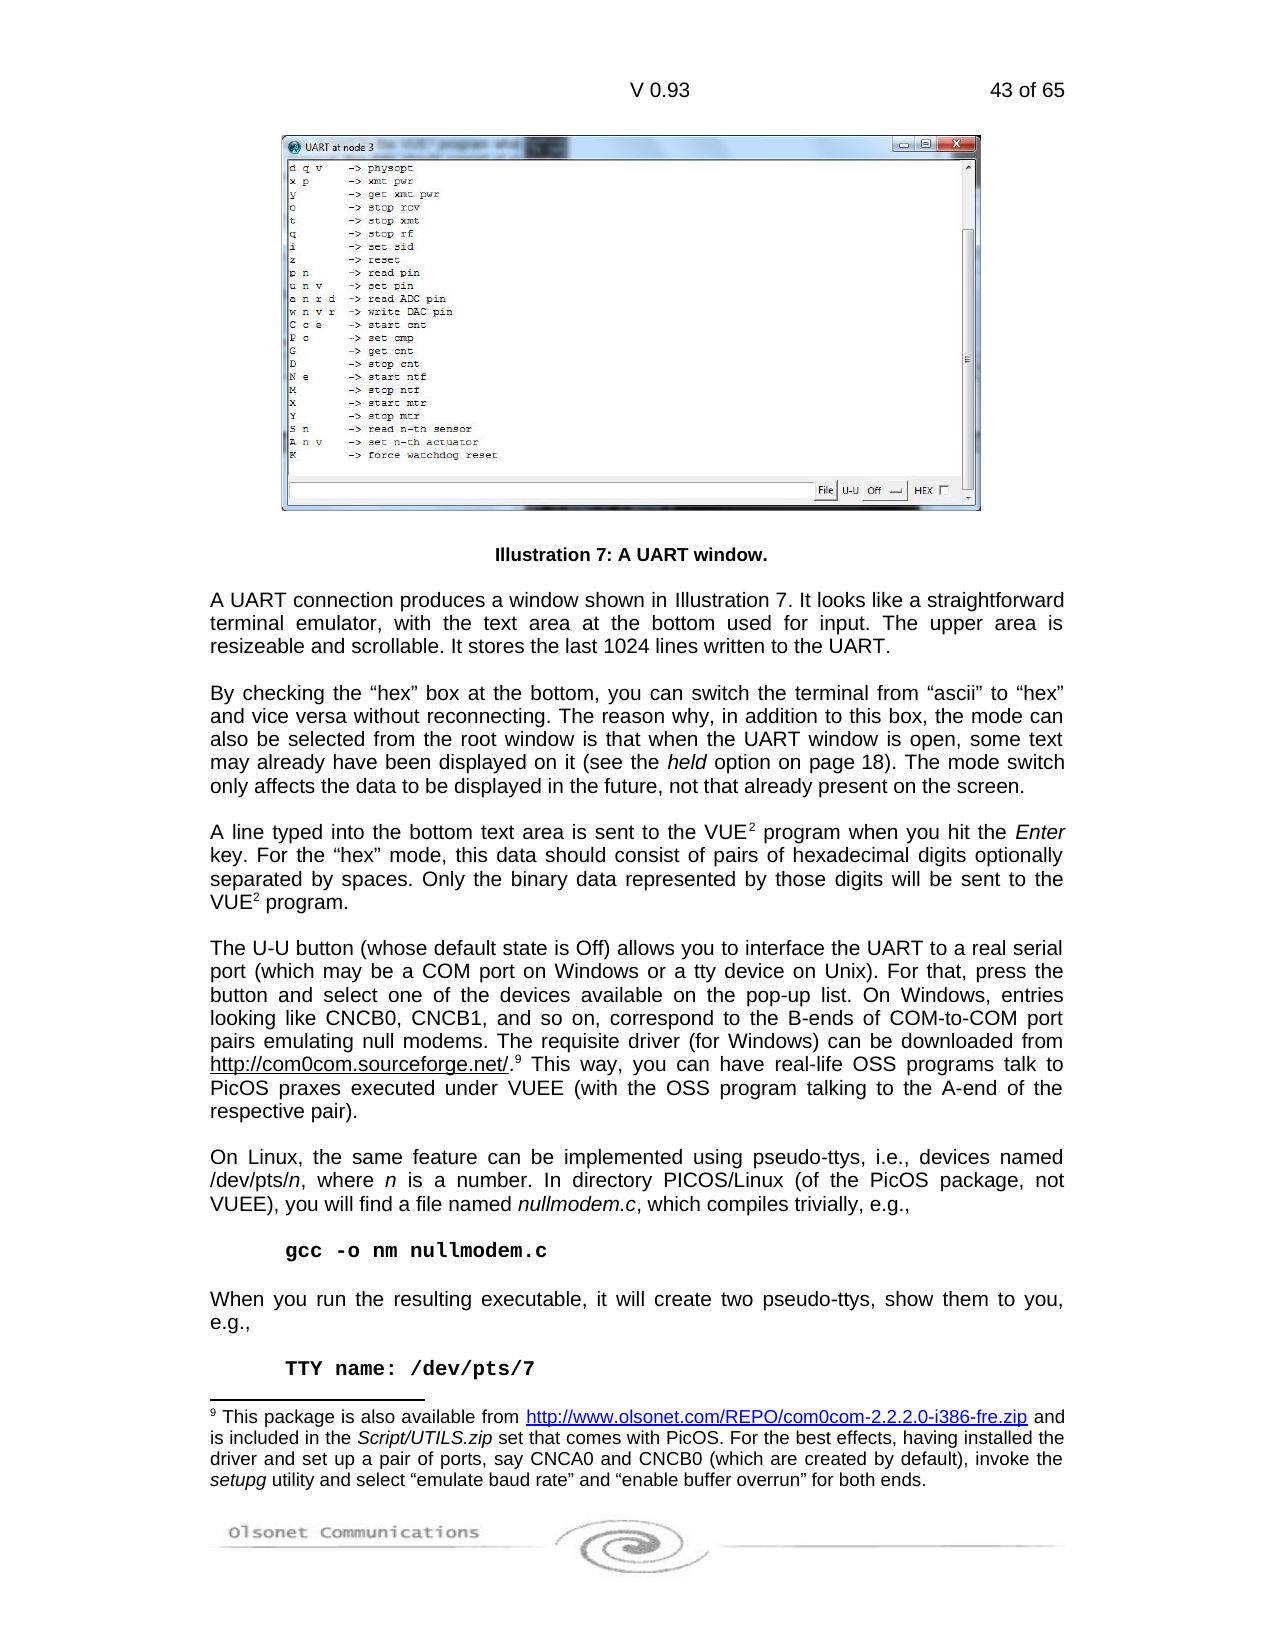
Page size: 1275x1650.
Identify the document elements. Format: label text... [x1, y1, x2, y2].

picture [281, 135, 981, 511]
text Illustration 7: A UART window. [282, 544, 981, 565]
text TTY name: /dev/pts/7 [210, 1357, 1065, 1382]
text The U-U button (whose default state is Off) allows you to interface the UART to a real serial port (which may be a COM port on Windows or a tty device on Unix). For that, press the button and select one of the devices available on the pop-up list. On Windows, entries looking like CNCB0, CNCB1, and so on, correspond to the B-ends of COM-to-COM port pairs emulating null modems. The requisite driver (for Windows) can be downloaded from http://com0com.sourceforge.net/. This way, you can have real-life OSS programs talk to PicOS praxes executed under VUEE (with the OSS program talking to the A-end of the respective pair). [210, 937, 1065, 1123]
text A line typed into the bottom text area is sent to the VUE2 program when you hit the Enter key. For the “hex” mode, this data should consist of pairs of hexadecimal digits optionally separated by spaces. Only the binary data represented by those digits will be sent to the VUE2 program. [210, 821, 1065, 913]
text On Linux, the same feature can be implemented using pseudo-ttys, i.e., devices named /dev/pts/n, where n is a number. In directory PICOS/Linux (of the PicOS package, not VUEE), you will find a file named nullmodem.c, which compiles trivially, e.g., [210, 1146, 1065, 1216]
text When you run the resulting executable, it will create two pseudo-ttys, show them to you, e.g., [210, 1287, 1065, 1333]
text This package is also available from http://www.olsonet.com/REPO/com0com-2.2.2.0-i386-fre.zip and is included in the Script/UTILS.zip set that comes with PicOS. For the best effects, having installed the driver and set up a pair of ports, say CNCA0 and CNCB0 (which are created by default), invoke the setupg utility and select “emulate baud rate” and “enable buffer overrun” for both ends. [210, 1406, 1065, 1490]
picture [210, 1504, 1065, 1596]
text A UART connection produces a window shown in Illustration 7. It looks like a straightforward terminal emulator, with the text area at the bottom used for input. The upper area is resizeable and scrollable. It stores the last 1024 lines written to the UART. [210, 588, 1065, 658]
text gcc -o nm nullmodem.c [210, 1239, 1065, 1264]
text By checking the “hex” box at the bottom, you can switch the terminal from “ascii” to “hex” and vice versa without reconnecting. The reason why, in addition to this box, the mode can also be selected from the root window is that when the UART window is open, some text may already have been displayed on it (see the held option on page 19). The mode switch only affects the data to be displayed in the future, not that already present on the screen. [210, 681, 1065, 797]
